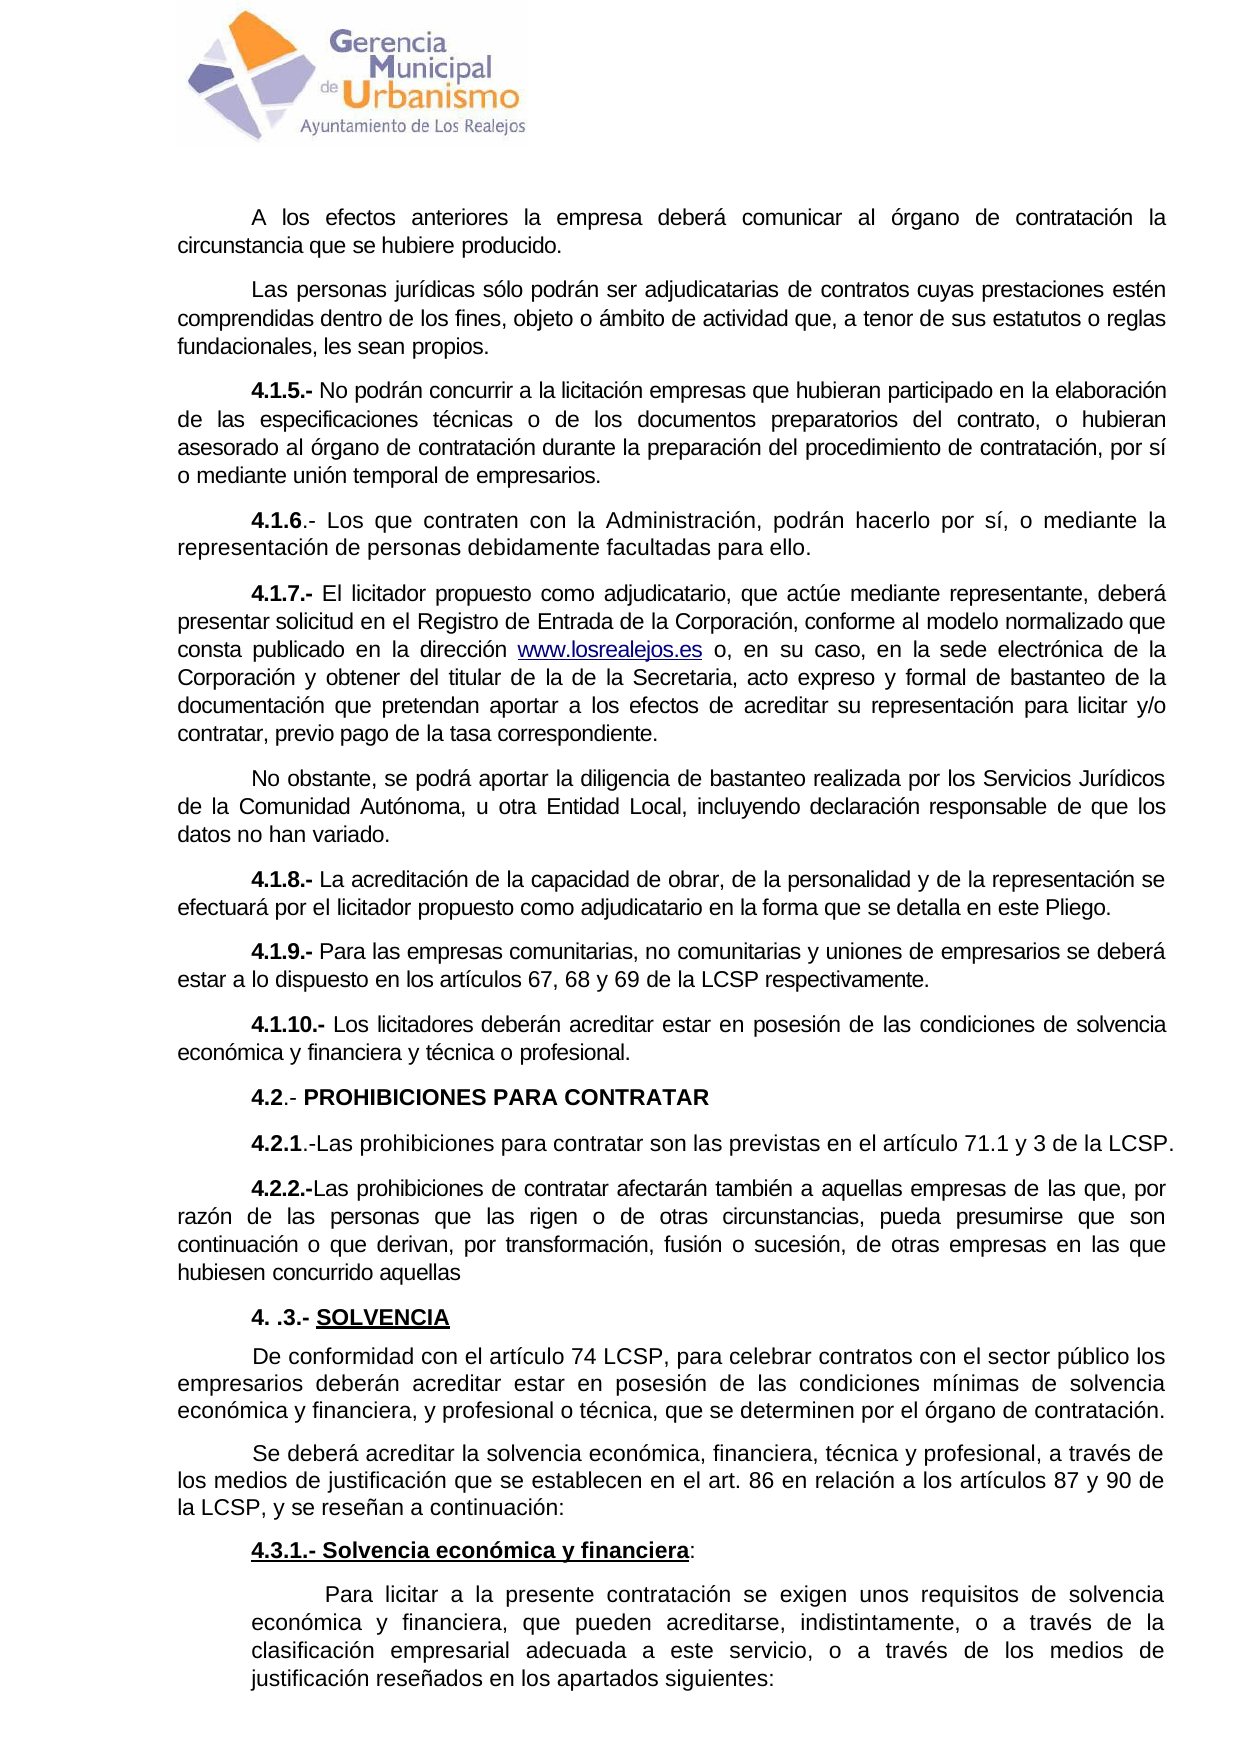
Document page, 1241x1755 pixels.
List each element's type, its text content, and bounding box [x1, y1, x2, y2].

text Las personas jurídicas sólo podrán ser adjudicatarias de contratos cuyas prestaciones estén comprendidas dentro de los fines, objeto o ámbito de actividad que, a tenor de sus estatutos o reglas fundacionales, les sean propios. [177, 276, 1166, 359]
text De conformidad con el artículo 74 LCSP, para celebrar contratos con el sector público los empresarios deberán acreditar estar en posesión de las condiciones mínimas de solvencia económica y financiera, y profesional o técnica, que se determinen por el órgano de contratación. [177, 1343, 1166, 1423]
subtitle 4. .3.- SOLVENCIA [251, 1304, 1207, 1330]
text 4.1.9.- Para las empresas comunitarias, no comunitarias y uniones de empresarios se deberá estar a lo dispuesto en los artículos 67, 68 y 69 de la LCSP respectivamente. [177, 938, 1166, 993]
text Para licitar a la presente contratación se exigen unos requisitos de solvencia económica y financiera, que pueden acreditarse, indistintamente, o a través de la clasificación empresarial adecuada a este servicio, o a través de los medios de justificación reseñados en los apartados siguientes: [251, 1581, 1165, 1691]
subtitle 4.2.- PROHIBICIONES PARA CONTRATAR [251, 1084, 1207, 1110]
subtitle 4.3.1.- Solvencia económica y financiera: [251, 1537, 1207, 1563]
text Se deberá acreditar la solvencia económica, financiera, técnica y profesional, a través de los medios de justificación que se establecen en el art. 86 en relación a los artículos 87 y 90 de la LCSP, y se reseñan a continuación: [177, 1439, 1165, 1520]
text 4.1.10.- Los licitadores deberán acreditar estar en posesión de las condiciones de solvencia económica y financiera y técnica o profesional. [177, 1011, 1166, 1066]
text 4.2.2.-Las prohibiciones de contratar afectarán también a aquellas empresas de las que, por razón de las personas que las rigen o de otras circunstancias, pueda presumirse que son continuación o que derivan, por transformación, fusión o sucesión, de otras empresas en las que hubiesen concurrido aquellas [177, 1174, 1167, 1285]
text 4.1.6.- Los que contraten con la Administración, podrán hacerlo por sí, o mediante la representación de personas debidamente facultadas para ello. [177, 507, 1166, 561]
text No obstante, se podrá aportar la diligencia de bastanteo realizada por los Servicios Jurídicos de la Comunidad Autónoma, u otra Entidad Local, incluyendo declaración responsable de que los datos no han variado. [177, 764, 1167, 847]
text 4.1.8.- La acreditación de la capacidad de obrar, de la personalidad y de la representación se efectuará por el licitador propuesto como adjudicatario en la forma que se detalla en este Pliego. [177, 866, 1166, 920]
text 4.1.7.- El licitador propuesto como adjudicatario, que actúe mediante representante, deberá presentar solicitud en el Registro de Entrada de la Corporación, conforme al modelo normalizado que consta publicado en la dirección www.losrealejos.es o, en su caso, en la sede electrónica de la Corporación y obtener del titular de la de la Secretaria, acto expreso y formal de bastanteo de la documentación que pretendan aportar a los efectos de acreditar su representación para licitar y/o contratar, previo pago de la tasa correspondiente. [177, 579, 1166, 746]
text A los efectos anteriores la empresa deberá comunicar al órgano de contratación la circunstancia que se hubiere producido. [177, 203, 1167, 258]
text 4.1.5.- No podrán concurrir a la licitación empresas que hubieran participado en la elaboración de las especificaciones técnicas o de los documentos preparatorios del contrato, o hubieran asesorado al órgano de contratación durante la preparación del procedimiento de contratación, por sí o mediante unión temporal de empresarios. [177, 377, 1167, 488]
text 4.2.1.-Las prohibiciones para contratar son las previstas en el artículo 71.1 y 3 de la LCSP. [251, 1129, 1207, 1156]
